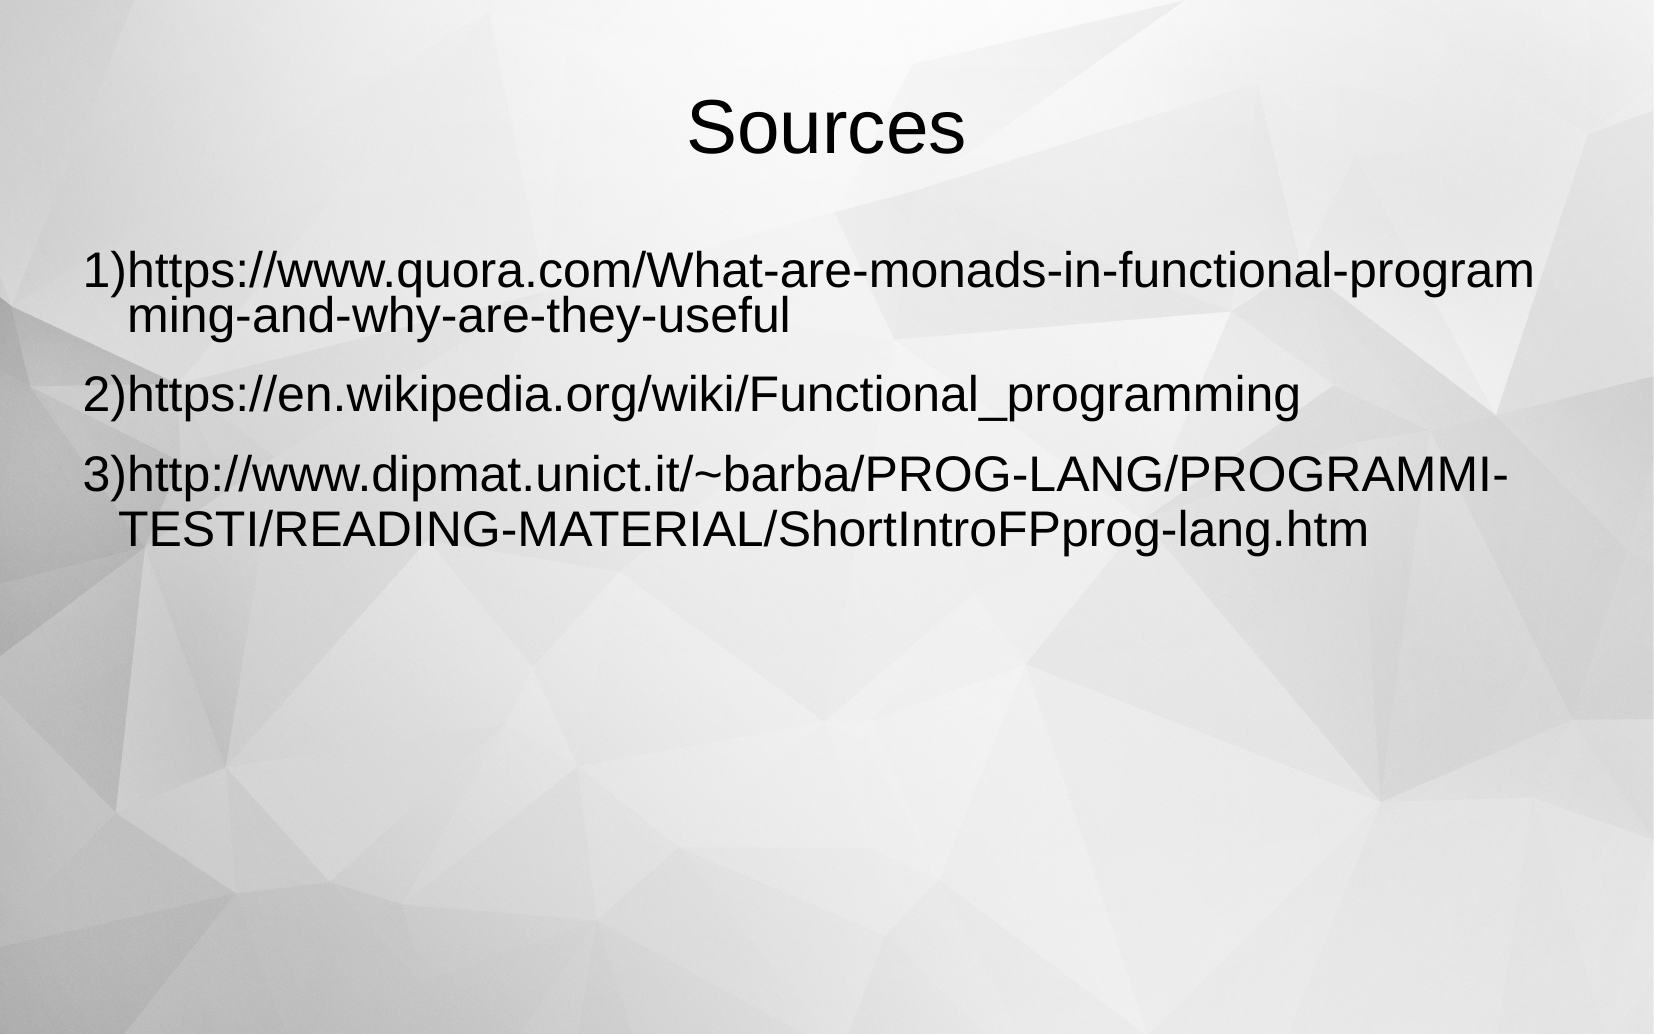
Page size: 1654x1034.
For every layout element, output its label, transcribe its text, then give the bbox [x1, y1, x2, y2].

picture [0, 0, 1654, 1034]
subtitle https://www.quora.com/What-are-monads-in-functional-programming-and-why-are-they-useful https://en.wikipedia.org/wiki/Functional_programming http://www.dipmat.unict.it/~barba/PROG-LANG/PROGRAMMI-TESTI/READING-MATERIAL/ShortIntroFPprog-lang.htm [82, 241, 1571, 842]
title Sources [82, 41, 1571, 214]
